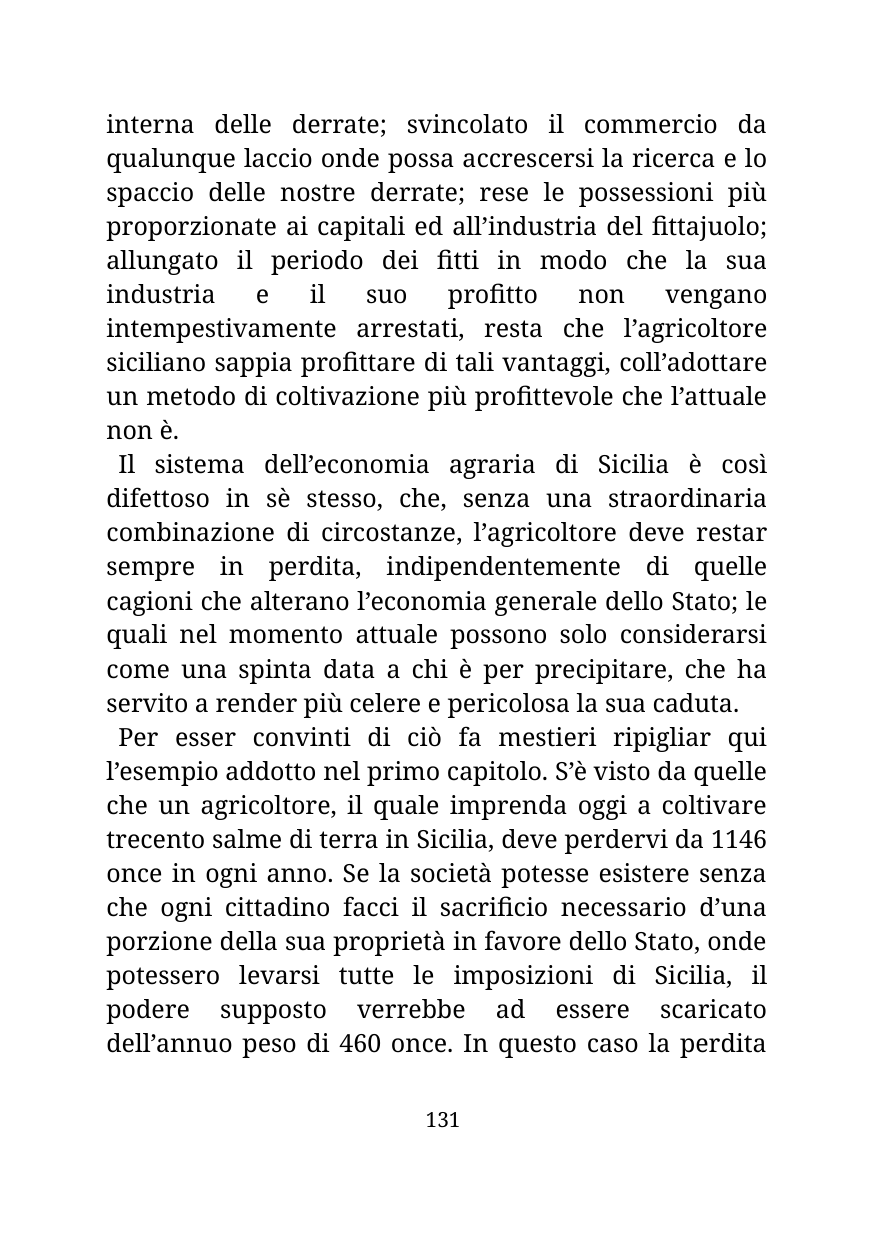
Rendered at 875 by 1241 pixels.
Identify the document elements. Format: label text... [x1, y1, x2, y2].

text interna delle derrate; svincolato il commercio da qualunque laccio onde possa accrescersi la ricerca e lo spaccio delle nostre derrate; rese le possessioni più proporzionate ai capitali ed all’industria del fittajuolo; allungato il periodo dei fitti in modo che la sua industria e il suo profitto non vengano intempestivamente arrestati, resta che l’agricoltore siciliano sappia profittare di tali vantaggi, coll’adottare un metodo di coltivazione più profittevole che l’attuale non è. [106, 106, 768, 447]
text Per esser convinti di ciò fa mestieri ripigliar qui l’esempio addotto nel primo capitolo. S’è visto da quelle che un agricoltore, il quale imprenda oggi a coltivare trecento salme di terra in Sicilia, deve perdervi da 1146 once in ogni anno. Se la società potesse esistere senza che ogni cittadino facci il sacrificio necessario d’una porzione della sua proprietà in favore dello Stato, onde potessero levarsi tutte le imposizioni di Sicilia, il podere supposto verrebbe ad essere scaricato dell’annuo peso di 460 once. In questo caso la perdita [106, 719, 768, 1060]
text Il sistema dell’economia agraria di Sicilia è così difettoso in sè stesso, che, senza una straordinaria combinazione di circostanze, l’agricoltore deve restar sempre in perdita, indipendentemente di quelle cagioni che alterano l’economia generale dello Stato; le quali nel momento attuale possono solo considerarsi come una spinta data a chi è per precipitare, che ha servito a render più celere e pericolosa la sua caduta. [106, 447, 768, 719]
